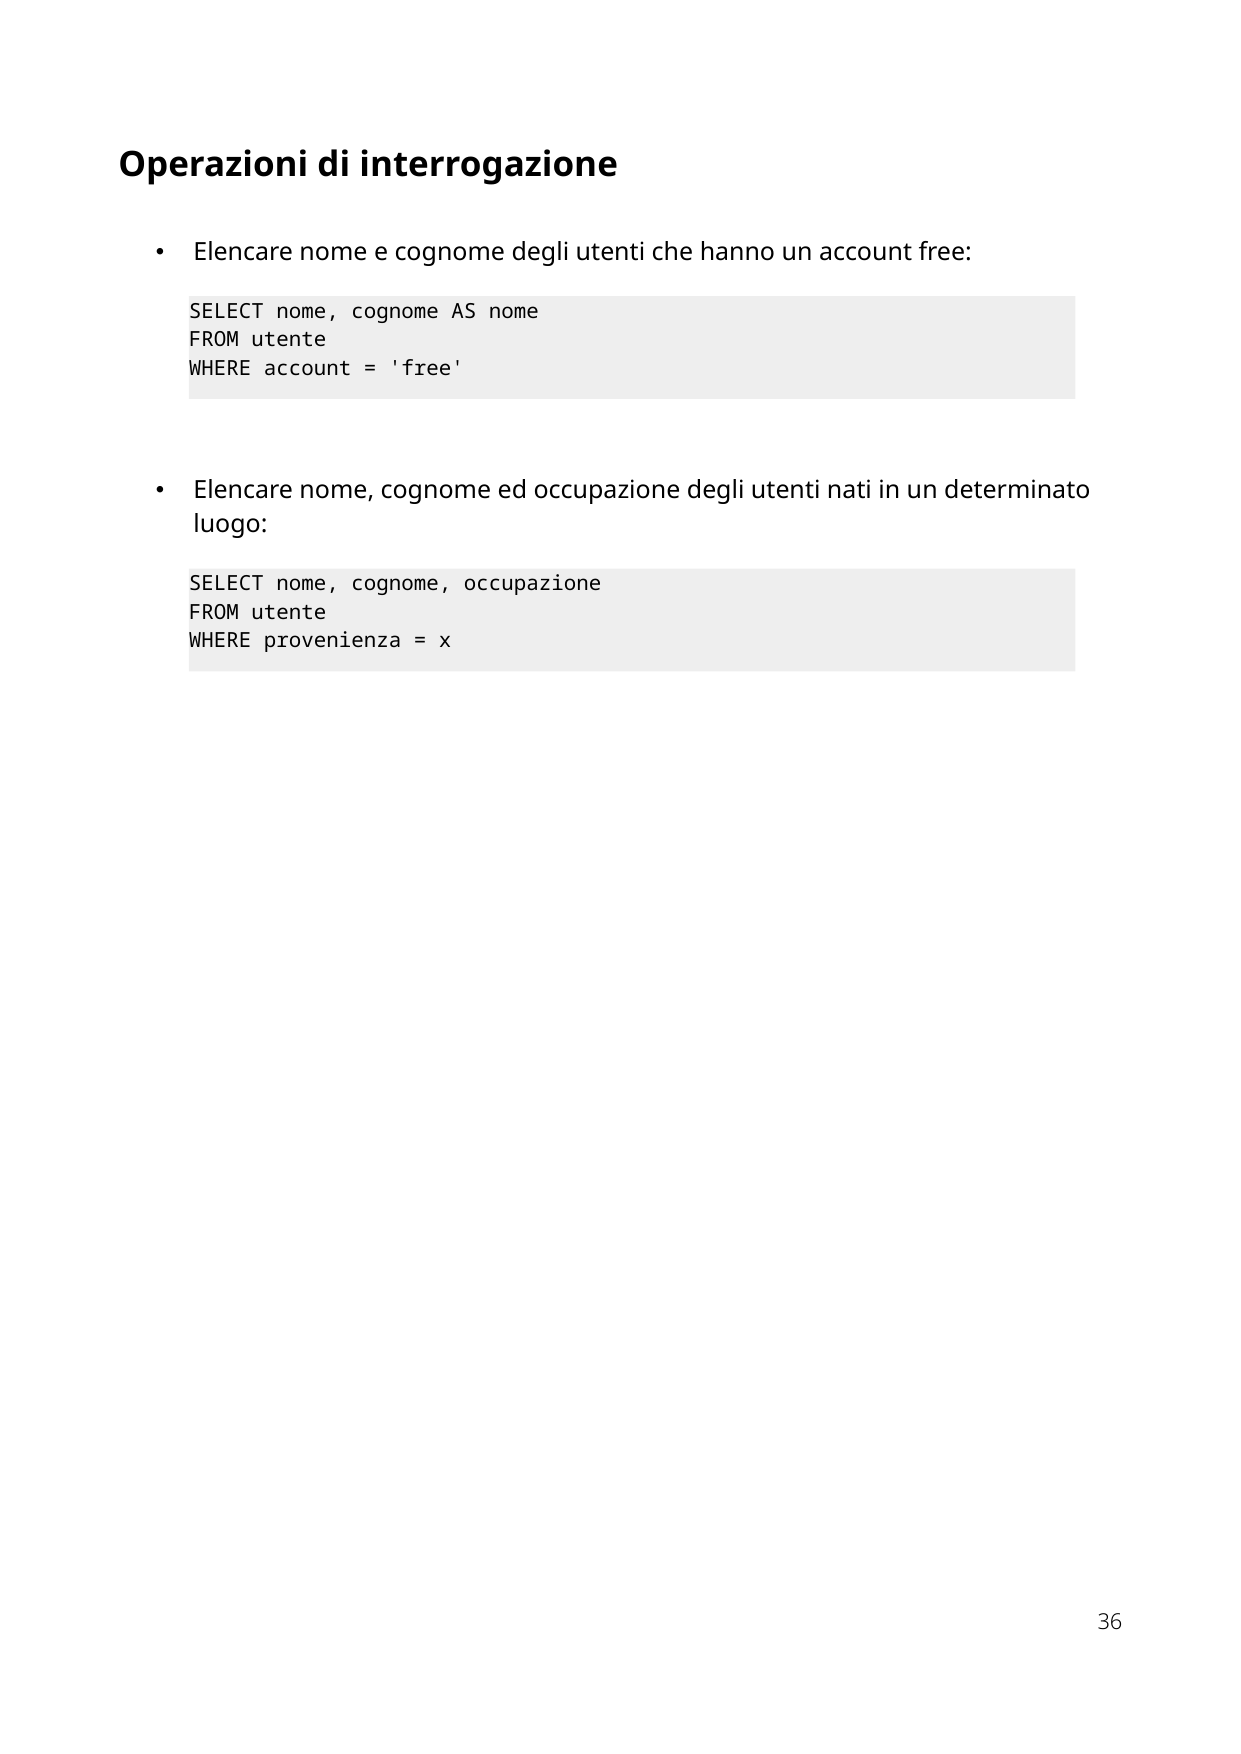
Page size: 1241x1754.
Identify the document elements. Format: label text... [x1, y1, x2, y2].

list Elencare nome, cognome ed occupazione degli utenti nati in un determinato luogo: [156, 472, 1122, 540]
subtitle Operazioni di interrogazione [118, 139, 1122, 187]
list Elencare nome e cognome degli utenti che hanno un account free: [156, 233, 1122, 267]
